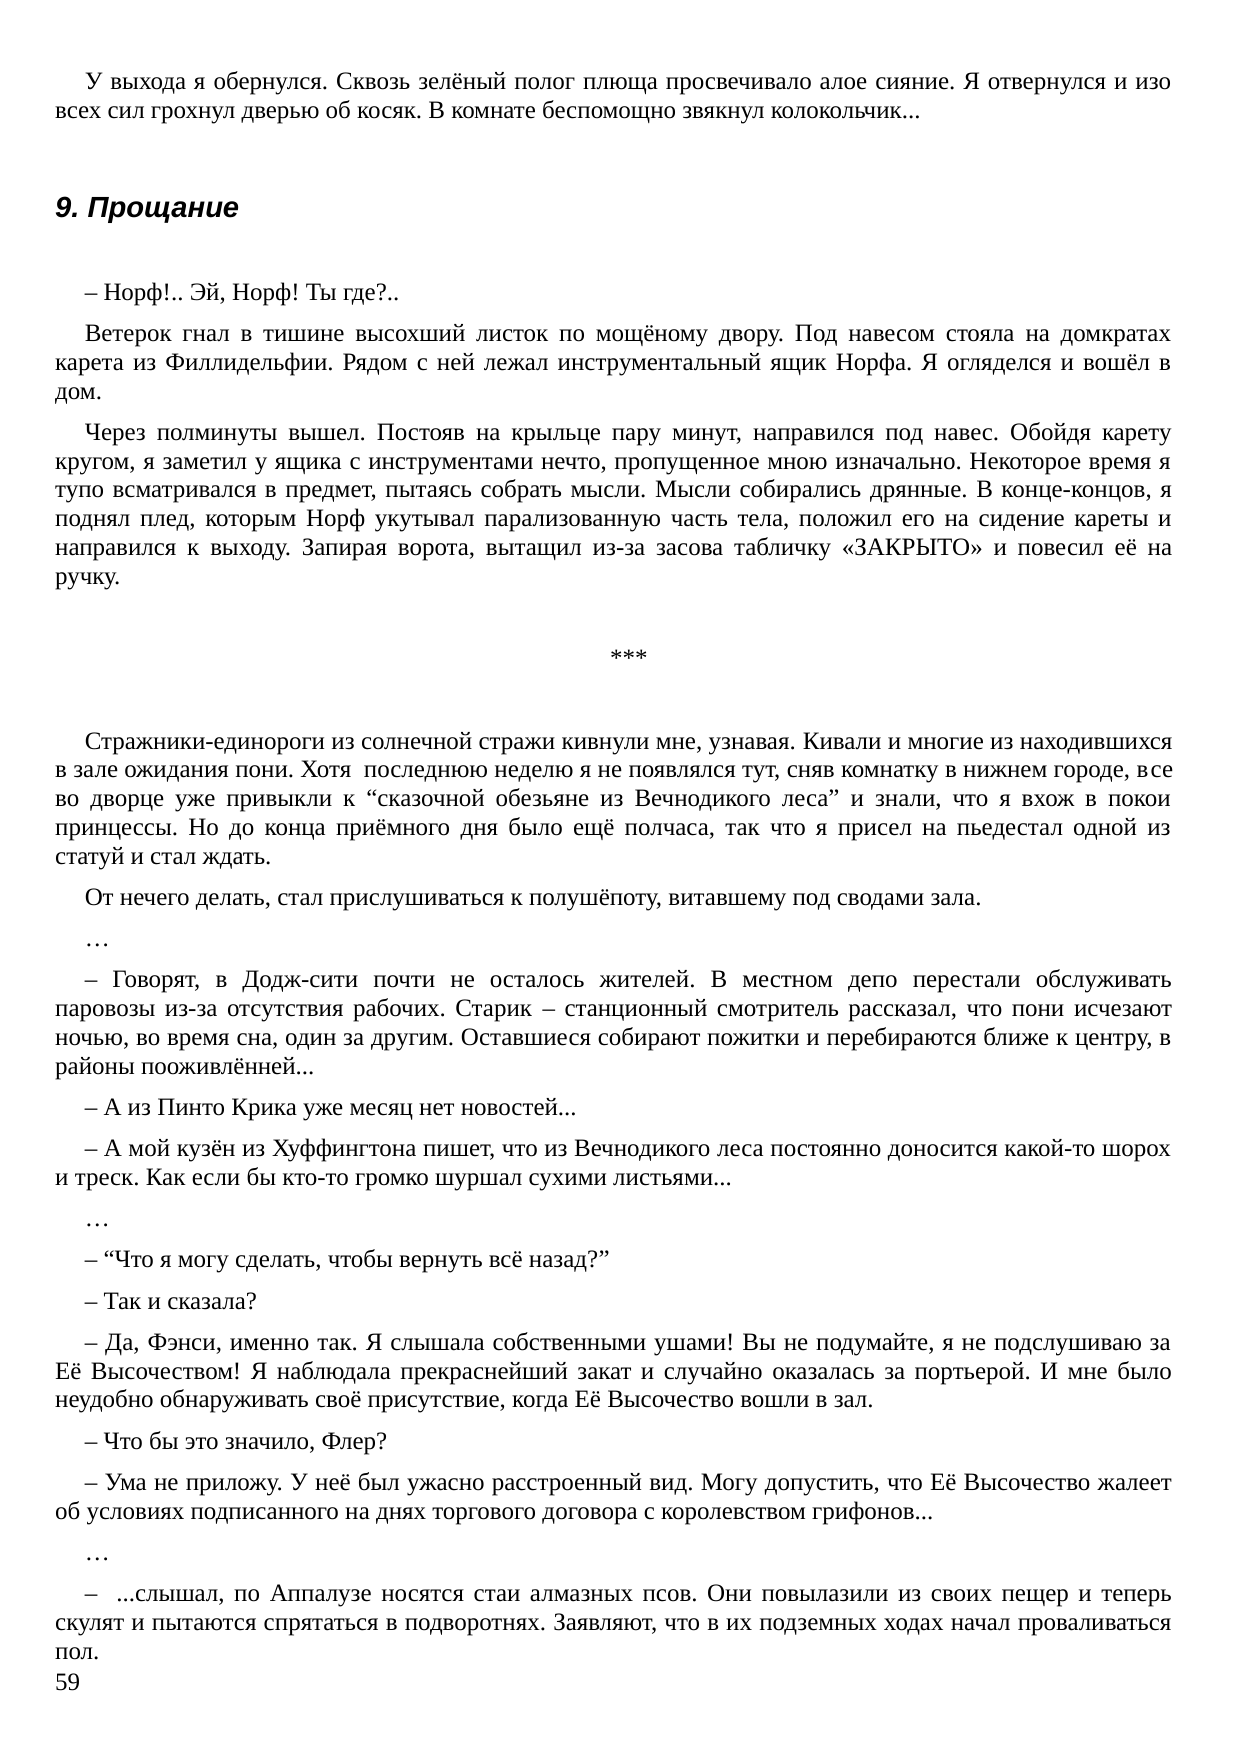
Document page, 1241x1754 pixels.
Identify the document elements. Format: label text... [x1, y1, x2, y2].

text … [55, 1203, 1173, 1232]
text Ветерок гнал в тишине высохший листок по мощёному двору. Под навесом стояла на домкратах карета из Филлидельфии. Рядом с ней лежал инструментальный ящик Норфа. Я огляделся и вошёл в дом. [55, 318, 1173, 404]
text – Ума не приложу. У неё был ужасно расстроенный вид. Могу допустить, что Её Высочество жалеет об условиях подписанного на днях торгового договора с королевством грифонов... [55, 1467, 1173, 1524]
text От нечего делать, стал прислушиваться к полушёпоту, витавшему под сводами зала. [55, 882, 1173, 911]
text Стражники-единороги из солнечной стражи кивнули мне, узнавая. Кивали и многие из находившихся в зале ожидания пони. Хотя последнюю неделю я не появлялся тут, сняв комнатку в нижнем городе, все во дворце уже привыкли к “сказочной обезьяне из Вечнодикого леса” и знали, что я вхож в покои принцессы. Но до конца приёмного дня было ещё полчаса, так что я присел на пьедестал одной из статуй и стал ждать. [55, 726, 1173, 869]
text – Норф!.. Эй, Норф! Ты где?.. [55, 277, 1173, 306]
text – Так и сказала? [55, 1286, 1173, 1314]
text *** [55, 643, 1173, 672]
text – Да, Фэнси, именно так. Я слышала собственными ушами! Вы не подумайте, я не подслушиваю за Её Высочеством! Я наблюдала прекраснейший закат и случайно оказалась за портьерой. И мне было неудобно обнаруживать своё присутствие, когда Её Высочество вошли в зал. [55, 1327, 1173, 1413]
text Через полминуты вышел. Постояв на крыльце пару минут, направился под навес. Обойдя карету кругом, я заметил у ящика с инструментами нечто, пропущенное мною изначально. Некоторое время я тупо всматривался в предмет, пытаясь собрать мысли. Мысли собирались дрянные. В конце-концов, я поднял плед, которым Норф укутывал парализованную часть тела, положил его на сидение кареты и направился к выходу. Запирая ворота, вытащил из-за засова табличку «ЗАКРЫТО» и повесил её на ручку. [55, 417, 1173, 589]
text У выхода я обернулся. Сквозь зелёный полог плюща просвечивало алое сияние. Я отвернулся и изо всех сил грохнул дверью об косяк. В комнате беспомощно звякнул колокольчик... [55, 66, 1173, 123]
text – ...слышал, по Аппалузе носятся стаи алмазных псов. Они повылазили из своих пещер и теперь скулят и пытаются спрятаться в подворотнях. Заявляют, что в их подземных ходах начал проваливаться пол. [55, 1578, 1173, 1664]
text – А мой кузён из Хуффингтона пишет, что из Вечнодикого леса постоянно доносится какой-то шорох и треск. Как если бы кто-то громко шуршал сухими листьями... [55, 1133, 1173, 1191]
text – Что бы это значило, Флер? [55, 1426, 1173, 1454]
text … [55, 1537, 1173, 1566]
text – Говорят, в Додж-сити почти не осталось жителей. В местном депо перестали обслуживать паровозы из-за отсутствия рабочих. Старик – станционный смотритель рассказал, что пони исчезают ночью, во время сна, один за другим. Оставшиеся собирают пожитки и перебираются ближе к центру, в районы пооживлённей... [55, 964, 1173, 1079]
text – “Что я могу сделать, чтобы вернуть всё назад?” [55, 1244, 1173, 1273]
text … [55, 923, 1173, 952]
subtitle 9. Прощание [55, 190, 1173, 223]
text – А из Пинто Крика уже месяц нет новостей... [55, 1092, 1173, 1121]
